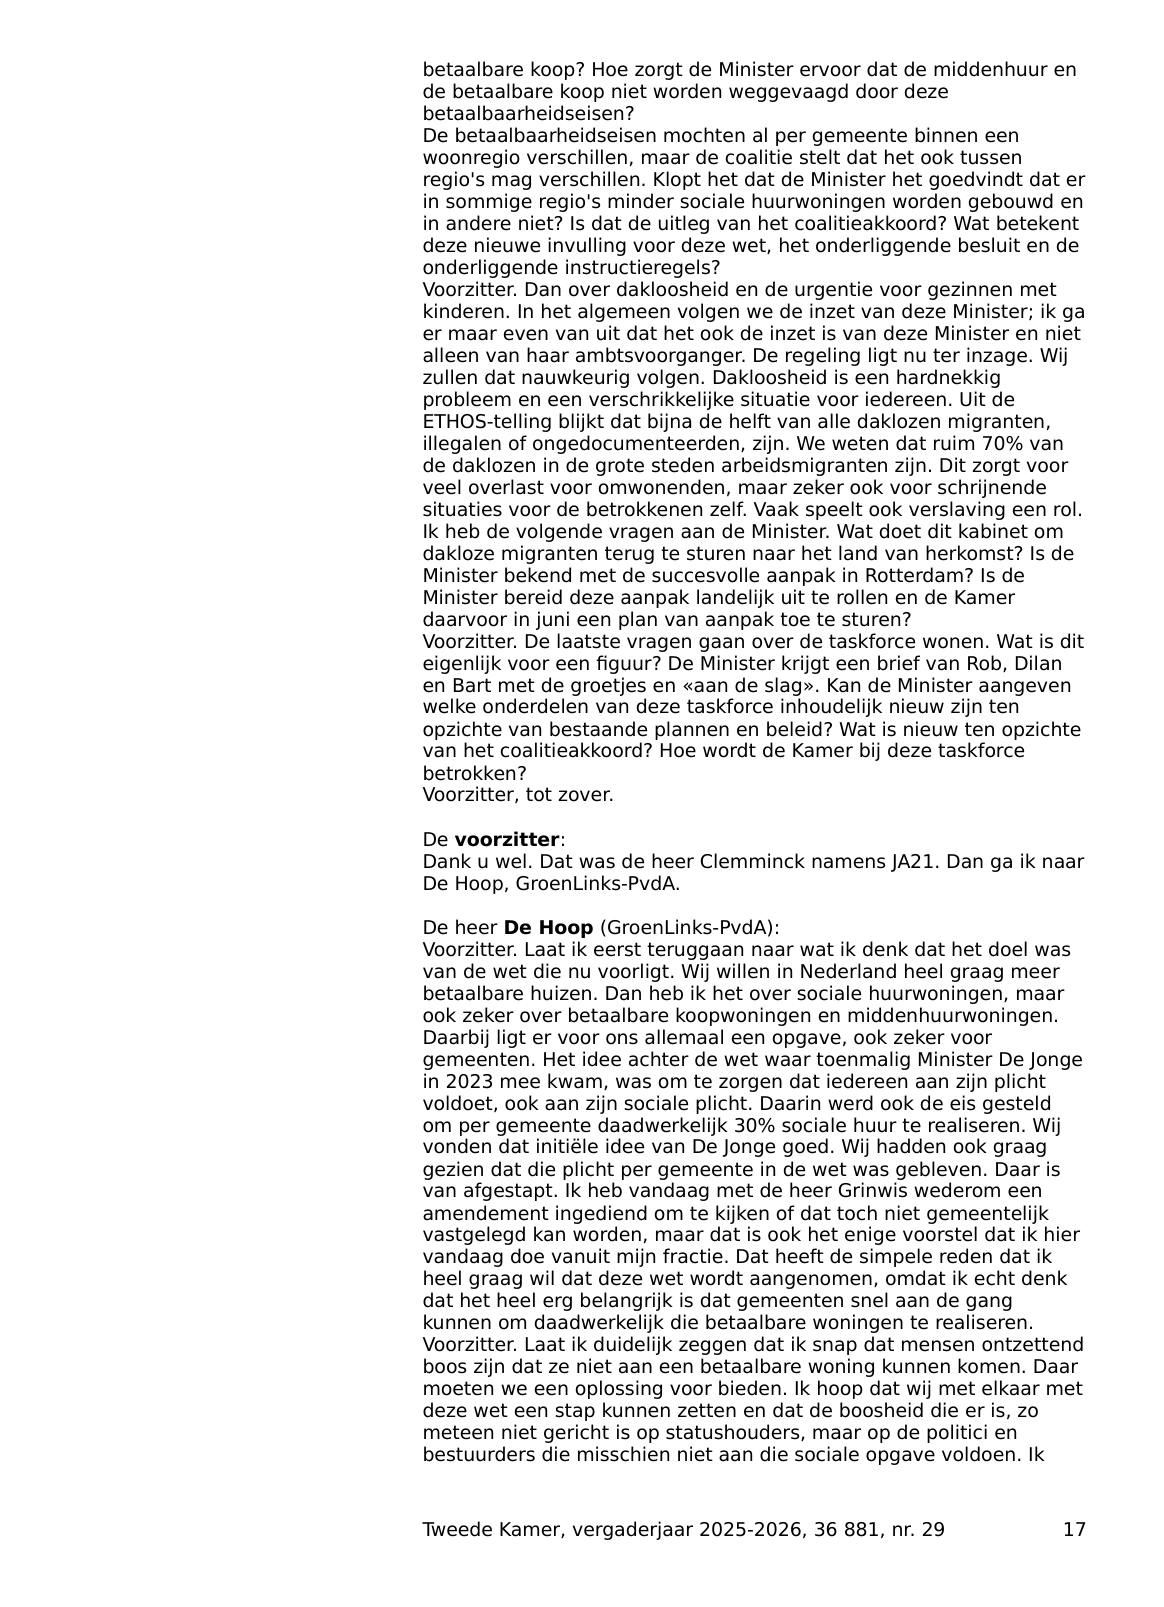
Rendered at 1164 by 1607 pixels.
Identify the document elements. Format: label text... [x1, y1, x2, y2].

text Voorzitter. Dan over dakloosheid en de urgentie voor gezinnen met kinderen. In het algemeen volgen we de inzet van deze Minister; ik ga er maar even van uit dat het ook de inzet is van deze Minister en niet alleen van haar ambtsvoorganger. De regeling ligt nu ter inzage. Wij zullen dat nauwkeurig volgen. Dakloosheid is een hardnekkig probleem en een verschrikkelijke situatie voor iedereen. Uit de ETHOS-telling blijkt dat bijna de helft van alle daklozen migranten, illegalen of ongedocumenteerden, zijn. We weten dat ruim 70% van de daklozen in de grote steden arbeidsmigranten zijn. Dit zorgt voor veel overlast voor omwonenden, maar zeker ook voor schrijnende situaties voor de betrokkenen zelf. Vaak speelt ook verslaving een rol. Ik heb de volgende vragen aan de Minister. Wat doet dit kabinet om dakloze migranten terug te sturen naar het land van herkomst? Is de Minister bekend met de succesvolle aanpak in Rotterdam? Is de Minister bereid deze aanpak landelijk uit te rollen en de Kamer daarvoor in juni een plan van aanpak toe te sturen? [422, 279, 1087, 631]
text Voorzitter. De laatste vragen gaan over de taskforce wonen. Wat is dit eigenlijk voor een figuur? De Minister krijgt een brief van Rob, Dilan en Bart met de groetjes en «aan de slag». Kan de Minister aangeven welke onderdelen van deze taskforce inhoudelijk nieuw zijn ten opzichte van bestaande plannen en beleid? Wat is nieuw ten opzichte van het coalitieakkoord? Hoe wordt de Kamer bij deze taskforce betrokken? [422, 631, 1087, 784]
text Dank u wel. Dat was de heer Clemminck namens JA21. Dan ga ik naar De Hoop, GroenLinks-PvdA. [422, 851, 1087, 894]
text betaalbare koop? Hoe zorgt de Minister ervoor dat de middenhuur en de betaalbare koop niet worden weggevaagd door deze betaalbaarheidseisen? [422, 59, 1087, 125]
text Voorzitter. Laat ik eerst teruggaan naar wat ik denk dat het doel was van de wet die nu voorligt. Wij willen in Nederland heel graag meer betaalbare huizen. Dan heb ik het over sociale huurwoningen, maar ook zeker over betaalbare koopwoningen en middenhuurwoningen. Daarbij ligt er voor ons allemaal een opgave, ook zeker voor gemeenten. Het idee achter de wet waar toenmalig Minister De Jonge in 2023 mee kwam, was om te zorgen dat iedereen aan zijn plicht voldoet, ook aan zijn sociale plicht. Daarin werd ook de eis gesteld om per gemeente daadwerkelijk 30% sociale huur te realiseren. Wij vonden dat initiële idee van De Jonge goed. Wij hadden ook graag gezien dat die plicht per gemeente in de wet was gebleven. Daar is van afgestapt. Ik heb vandaag met de heer Grinwis wederom een amendement ingediend om te kijken of dat toch niet gemeentelijk vastgelegd kan worden, maar dat is ook het enige voorstel dat ik hier vandaag doe vanuit mijn fractie. Dat heeft de simpele reden dat ik heel graag wil dat deze wet wordt aangenomen, omdat ik echt denk dat het heel erg belangrijk is dat gemeenten snel aan de gang kunnen om daadwerkelijk die betaalbare woningen te realiseren. [422, 939, 1087, 1334]
text De heer De Hoop (GroenLinks-PvdA): [422, 917, 1087, 939]
text De voorzitter: [422, 828, 1087, 851]
text De betaalbaarheidseisen mochten al per gemeente binnen een woonregio verschillen, maar de coalitie stelt dat het ook tussen regio's mag verschillen. Klopt het dat de Minister het goedvindt dat er in sommige regio's minder sociale huurwoningen worden gebouwd en in andere niet? Is dat de uitleg van het coalitieakkoord? Wat betekent deze nieuwe invulling voor deze wet, het onderliggende besluit en de onderliggende instructieregels? [422, 125, 1087, 279]
text Voorzitter, tot zover. [422, 784, 1087, 806]
text Voorzitter. Laat ik duidelijk zeggen dat ik snap dat mensen ontzettend boos zijn dat ze niet aan een betaalbare woning kunnen komen. Daar moeten we een oplossing voor bieden. Ik hoop dat wij met elkaar met deze wet een stap kunnen zetten en dat de boosheid die er is, zo meteen niet gericht is op statushouders, maar op de politici en bestuurders die misschien niet aan die sociale opgave voldoen. Ik [422, 1334, 1087, 1466]
